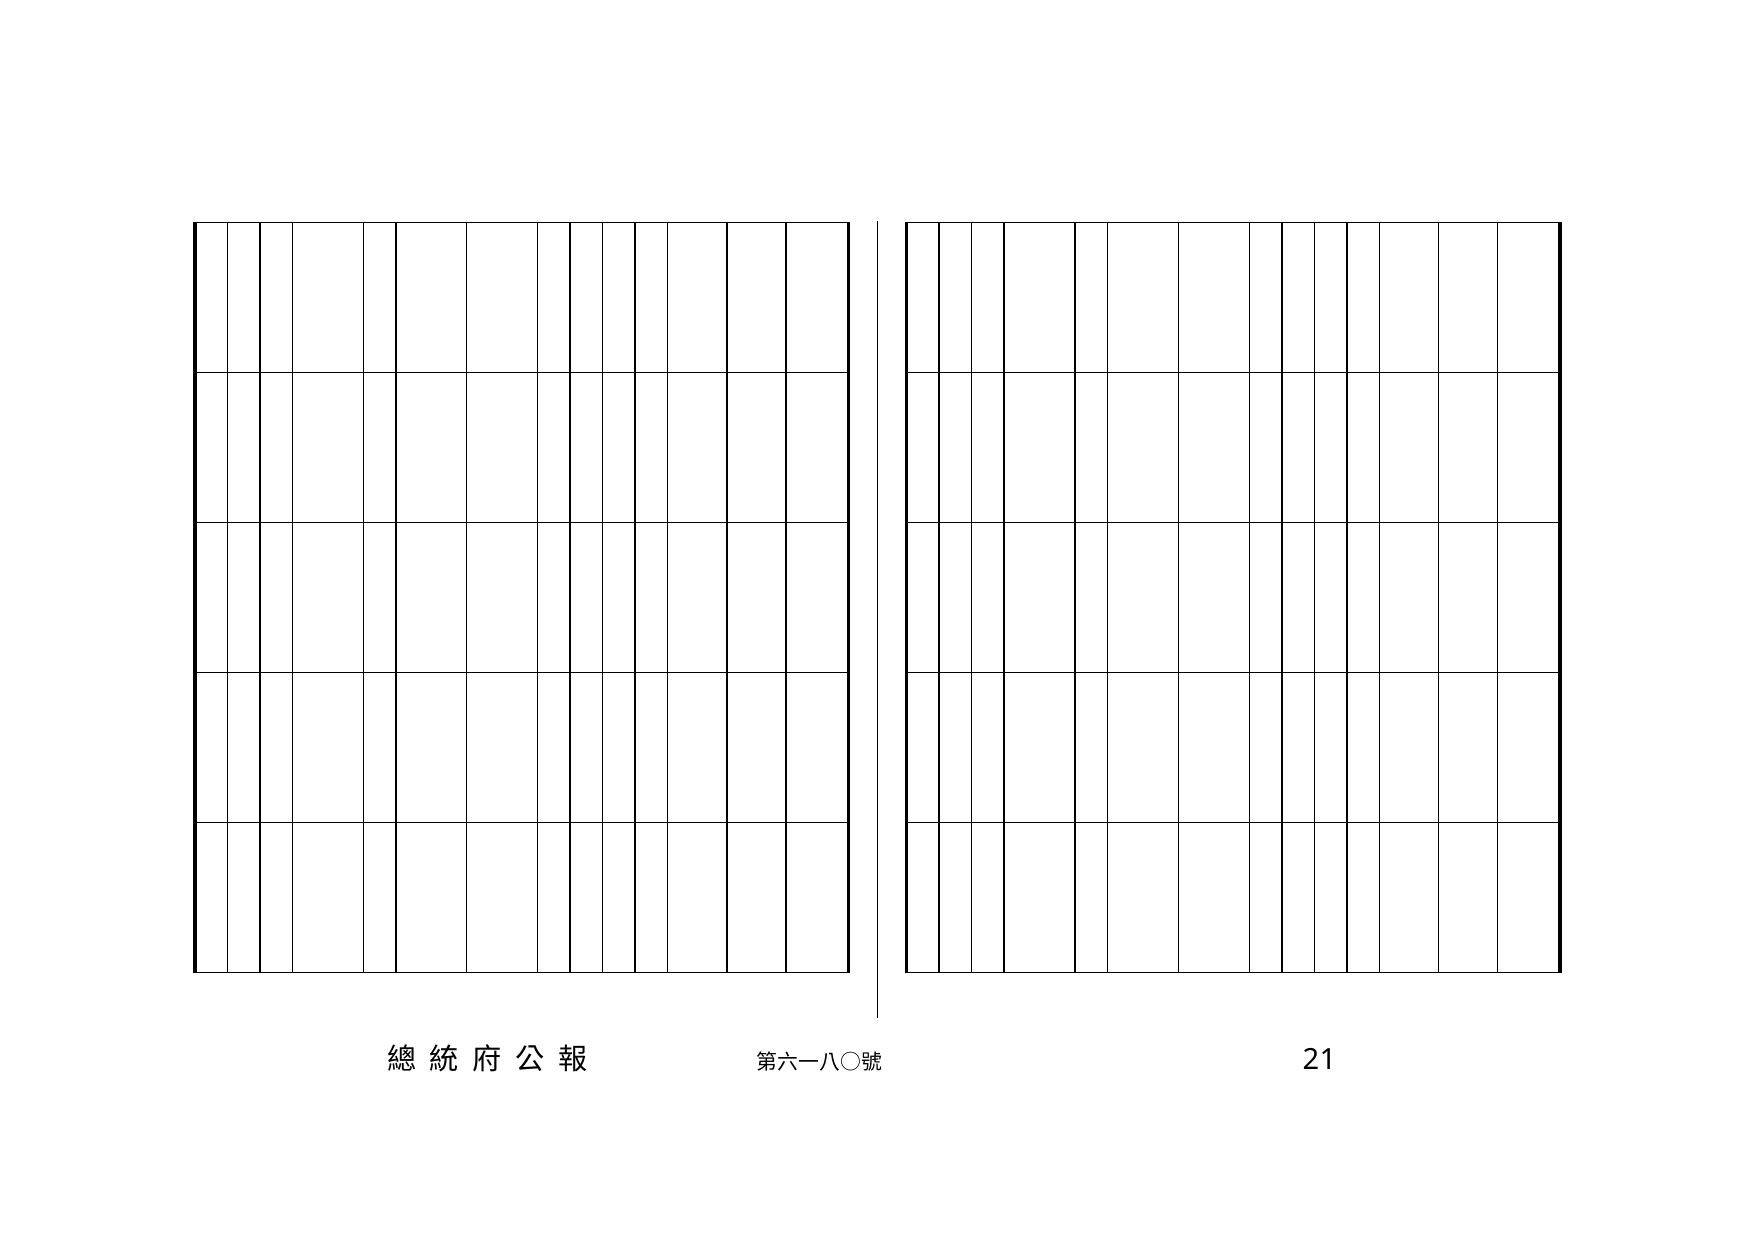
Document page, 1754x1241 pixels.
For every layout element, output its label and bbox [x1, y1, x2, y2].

table_cell [1250, 373, 1281, 522]
table_cell [1226, 523, 1249, 672]
table_cell [1131, 823, 1155, 972]
table_cell [538, 673, 569, 822]
table_cell [1108, 673, 1131, 822]
table_cell [668, 523, 697, 672]
table_cell [756, 523, 785, 672]
table_cell [316, 523, 339, 672]
table_cell [514, 823, 537, 972]
table_header [1202, 223, 1226, 372]
table_cell [340, 523, 363, 672]
table_header [1028, 223, 1051, 372]
table_cell [467, 823, 490, 972]
table_cell [1214, 673, 1249, 822]
table_cell [816, 223, 847, 372]
table_cell [603, 673, 634, 822]
table_cell [728, 673, 756, 822]
table_cell [1226, 373, 1249, 522]
table_cell [1051, 523, 1074, 672]
table_cell [756, 673, 785, 822]
table_cell [816, 673, 847, 822]
table_cell [261, 373, 292, 522]
table_cell [197, 673, 227, 822]
table_cell [908, 673, 938, 822]
table_cell [340, 373, 363, 522]
table_cell [443, 823, 466, 972]
table_cell [1283, 673, 1314, 822]
table_cell [1348, 673, 1379, 822]
table_cell [228, 673, 259, 822]
table_cell [697, 673, 726, 822]
table_cell [1409, 673, 1438, 822]
table_header [1155, 223, 1178, 372]
table_cell [571, 673, 602, 822]
table_cell [419, 673, 443, 822]
table_cell [697, 223, 726, 372]
table_cell [1028, 823, 1051, 972]
table_cell [538, 373, 569, 522]
table_cell [419, 523, 443, 672]
table_cell [787, 823, 816, 972]
table_cell [514, 373, 537, 522]
table_cell [1380, 523, 1409, 672]
table_cell [571, 223, 602, 372]
table_cell [1005, 673, 1028, 822]
table_cell [697, 823, 726, 972]
table_header [1076, 223, 1107, 372]
table_cell [940, 373, 971, 522]
table_cell [1348, 523, 1379, 672]
table_cell [1179, 823, 1214, 972]
table_header [940, 223, 971, 372]
table_cell [1348, 823, 1379, 972]
table_cell [1498, 523, 1527, 672]
table_cell [1155, 373, 1178, 522]
table_cell [514, 523, 537, 672]
table_cell [1498, 823, 1527, 972]
table_cell [364, 373, 395, 522]
table_header [908, 223, 938, 372]
table_cell [787, 673, 816, 822]
table_cell [1250, 523, 1281, 672]
table_cell [197, 523, 227, 672]
table_cell [1380, 673, 1409, 822]
table_cell [668, 223, 697, 372]
table_cell [364, 823, 395, 972]
table_cell [636, 673, 667, 822]
table_cell [316, 823, 339, 972]
table_cell [697, 373, 726, 522]
table_cell [1315, 823, 1346, 972]
table_cell [1005, 523, 1028, 672]
table_header [1131, 223, 1155, 372]
table_cell [490, 673, 514, 822]
table_cell [787, 223, 816, 372]
table_cell [1005, 823, 1028, 972]
table_cell [1131, 373, 1155, 522]
table_cell [728, 373, 756, 522]
table_cell [940, 823, 971, 972]
table_cell [419, 823, 443, 972]
table_cell [397, 823, 419, 972]
table_cell [1028, 673, 1051, 822]
table_cell [197, 373, 227, 522]
table_cell [490, 823, 514, 972]
table_cell [571, 823, 602, 972]
table_cell [1439, 673, 1468, 822]
table_cell [316, 223, 339, 372]
table_header [1226, 223, 1249, 372]
table_header [1108, 223, 1131, 372]
table_cell [1527, 523, 1558, 672]
table_header [1439, 223, 1468, 372]
table_header [1409, 223, 1438, 372]
table_cell [1028, 373, 1051, 522]
table_cell [538, 223, 569, 372]
table_cell [756, 373, 785, 522]
table_cell [228, 823, 259, 972]
table_cell [908, 523, 938, 672]
table_cell [636, 373, 667, 522]
table_cell [1155, 673, 1178, 822]
table_cell [1131, 523, 1155, 672]
table_cell [756, 223, 785, 372]
table_cell [1468, 673, 1497, 822]
table_cell [1439, 523, 1468, 672]
table_cell [697, 523, 726, 672]
table_cell [636, 523, 667, 672]
table_cell [490, 523, 514, 672]
table_cell [636, 823, 667, 972]
table_cell [261, 823, 292, 972]
table_cell [972, 373, 1003, 522]
table_cell [668, 823, 697, 972]
table_cell [1076, 823, 1107, 972]
table_cell [1250, 823, 1281, 972]
table_cell [467, 523, 490, 672]
table_cell [293, 223, 316, 372]
table_header [1315, 223, 1346, 372]
table_cell [728, 523, 756, 672]
table_cell [467, 223, 490, 372]
table_cell [728, 223, 756, 372]
table_cell [1348, 373, 1379, 522]
table_cell [316, 673, 339, 822]
table_cell [397, 223, 419, 372]
table_cell [364, 673, 395, 822]
table_cell [787, 523, 816, 672]
table_cell [1439, 823, 1468, 972]
table_cell [261, 523, 292, 672]
table_cell [1409, 523, 1438, 672]
table_cell [443, 223, 466, 372]
table_cell [293, 823, 316, 972]
table_cell [1202, 373, 1226, 522]
table_cell [1076, 673, 1107, 822]
table_header [1250, 223, 1281, 372]
table_cell [1051, 823, 1074, 972]
table_cell [603, 223, 634, 372]
table_cell [908, 373, 938, 522]
table_cell [538, 523, 569, 672]
table_cell [1076, 523, 1107, 672]
table_cell [261, 673, 292, 822]
table_cell [1315, 373, 1346, 522]
table_cell [443, 373, 466, 522]
table_cell [603, 823, 634, 972]
table_cell [1108, 523, 1131, 672]
table_cell [340, 223, 363, 372]
table_header [972, 223, 1003, 372]
table_cell [443, 673, 466, 822]
table_cell [514, 673, 537, 822]
table_cell [467, 673, 490, 822]
table_cell [538, 823, 569, 972]
table_cell [668, 673, 697, 822]
table_cell [571, 373, 602, 522]
table_cell [261, 223, 292, 372]
table_cell [1250, 673, 1281, 822]
table_cell [1179, 673, 1214, 822]
table_cell [603, 373, 634, 522]
table_cell [972, 823, 1003, 972]
table_header [1498, 223, 1527, 372]
table_cell [340, 673, 363, 822]
table_cell [397, 373, 419, 522]
table_cell [1498, 673, 1527, 822]
table_cell [816, 523, 847, 672]
table_header [1527, 223, 1558, 372]
table_cell [816, 823, 847, 972]
table_cell [419, 373, 443, 522]
table_cell [514, 223, 537, 372]
table_cell [1380, 823, 1409, 972]
table_cell [1468, 373, 1497, 522]
table_cell [1179, 373, 1202, 522]
table_cell [1179, 523, 1202, 672]
table_cell [1155, 823, 1178, 972]
table_header [1179, 223, 1202, 372]
table_cell [1214, 823, 1249, 972]
table_cell [972, 673, 1003, 822]
table_cell [340, 823, 363, 972]
table_cell [1439, 373, 1468, 522]
table_cell [1283, 373, 1314, 522]
table_cell [364, 223, 395, 372]
table_header [1005, 223, 1028, 372]
table_cell [364, 523, 395, 672]
table_header [1348, 223, 1379, 372]
table_cell [1283, 823, 1314, 972]
table_cell [1527, 673, 1558, 822]
table_cell [1202, 523, 1226, 672]
table_header [1283, 223, 1314, 372]
table_cell [293, 673, 316, 822]
table_cell [1468, 823, 1497, 972]
table_cell [1527, 823, 1558, 972]
table_header [1380, 223, 1409, 372]
table_cell [293, 373, 316, 522]
table_header [1051, 223, 1074, 372]
table_cell [397, 673, 419, 822]
table_cell [443, 523, 466, 672]
table_cell [197, 223, 227, 372]
table_cell [1498, 373, 1527, 522]
table_cell [668, 373, 697, 522]
table_cell [940, 673, 971, 822]
table_cell [571, 523, 602, 672]
table_cell [490, 223, 514, 372]
table_cell [490, 373, 514, 522]
table_cell [1028, 523, 1051, 672]
table_cell [1131, 673, 1155, 822]
table_cell [1380, 373, 1409, 522]
table_cell [197, 823, 227, 972]
table_cell [1076, 373, 1107, 522]
table_cell [1527, 373, 1558, 522]
table_cell [816, 373, 847, 522]
table_cell [467, 373, 490, 522]
table_header [1468, 223, 1497, 372]
table_cell [228, 523, 259, 672]
table_cell [1315, 523, 1346, 672]
table_cell [908, 823, 938, 972]
table_cell [1315, 673, 1346, 822]
table_cell [636, 223, 667, 372]
table_cell [1108, 373, 1131, 522]
table_cell [1005, 373, 1028, 522]
table_cell [972, 523, 1003, 672]
table_cell [228, 373, 259, 522]
table_cell [756, 823, 785, 972]
table_cell [1051, 373, 1074, 522]
table_cell [1409, 373, 1438, 522]
table_cell [1283, 523, 1314, 672]
table_cell [228, 223, 259, 372]
table_cell [293, 523, 316, 672]
table_cell [1409, 823, 1438, 972]
table_cell [940, 523, 971, 672]
table_cell [787, 373, 816, 522]
table_cell [397, 523, 419, 672]
table_cell [1051, 673, 1074, 822]
table_cell [1468, 523, 1497, 672]
table_cell [1155, 523, 1178, 672]
table_cell [419, 223, 443, 372]
table_cell [728, 823, 756, 972]
table_cell [603, 523, 634, 672]
table_cell [1108, 823, 1131, 972]
table_cell [316, 373, 339, 522]
